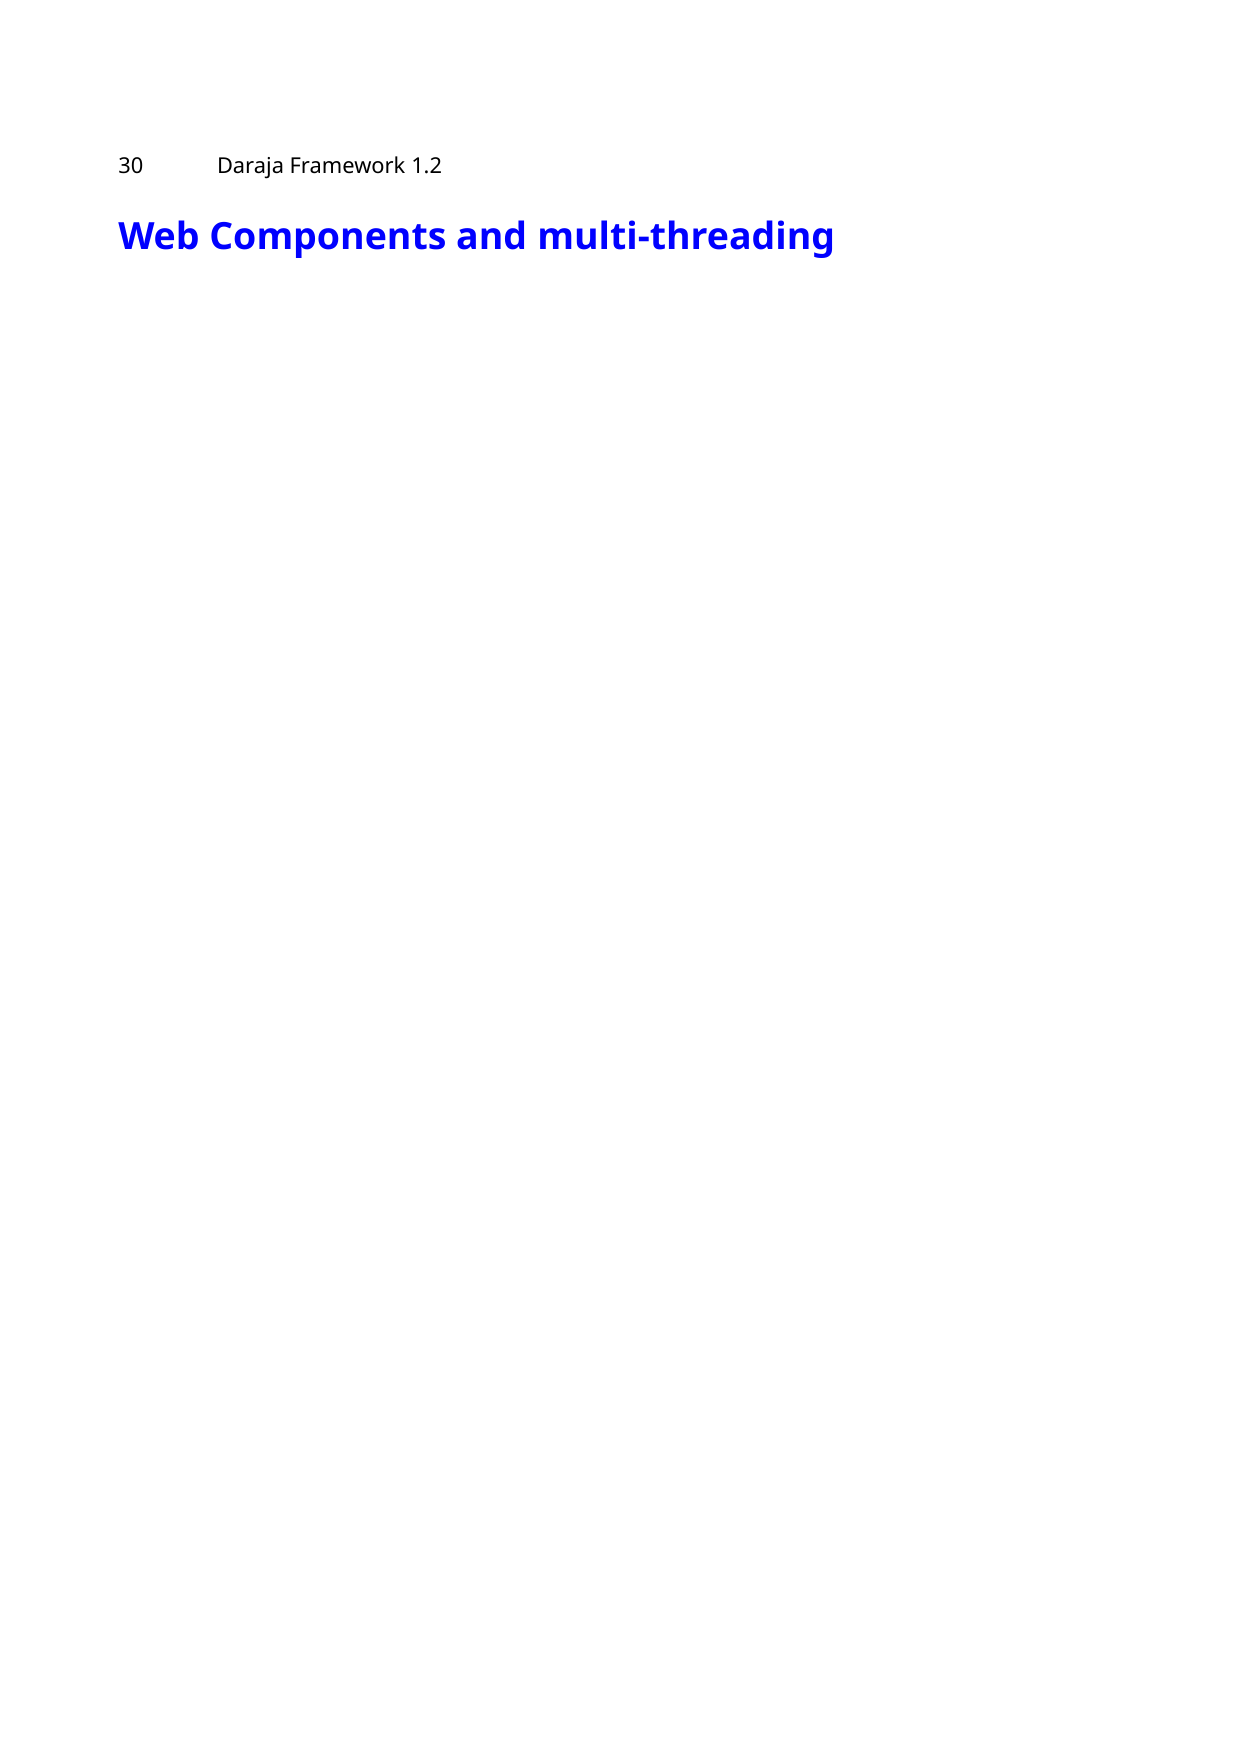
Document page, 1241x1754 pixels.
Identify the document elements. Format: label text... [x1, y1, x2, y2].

subtitle Web Components and multi-threading [118, 209, 1122, 260]
